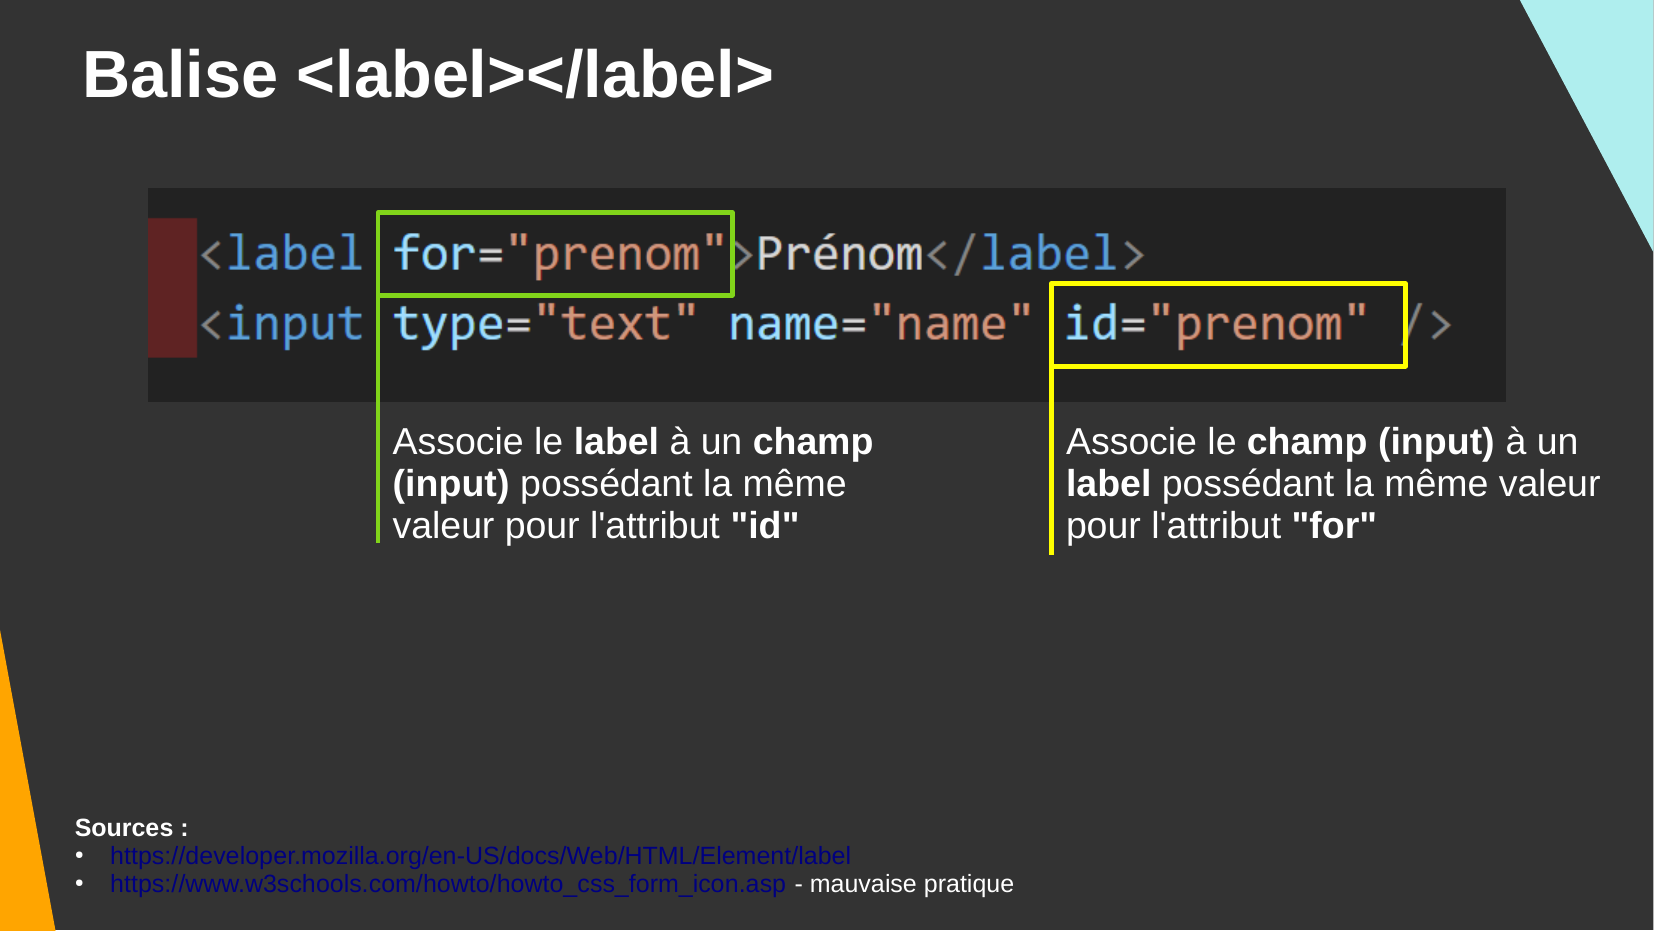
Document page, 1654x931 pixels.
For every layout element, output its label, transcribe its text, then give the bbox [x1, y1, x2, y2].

text_box Associe le champ (input) à un label possédant la même valeur pour l'attribut "for" [1051, 413, 1619, 591]
text_box [0, 629, 56, 931]
text_box [1519, 0, 1654, 254]
text_box Associe le label à un champ (input) possédant la même valeur pour l'attribut "id" [377, 413, 945, 555]
title Balise <label></label> [82, 37, 1571, 114]
picture [1054, 286, 1403, 364]
text_box Sources : https://developer.mozilla.org/en-US/docs/Web/HTML/Element/label https://www.w3schools.com/howto/howto_css_form_icon.asp - mauvaise pratique [60, 806, 1546, 931]
picture [380, 215, 730, 293]
picture [148, 188, 1506, 402]
